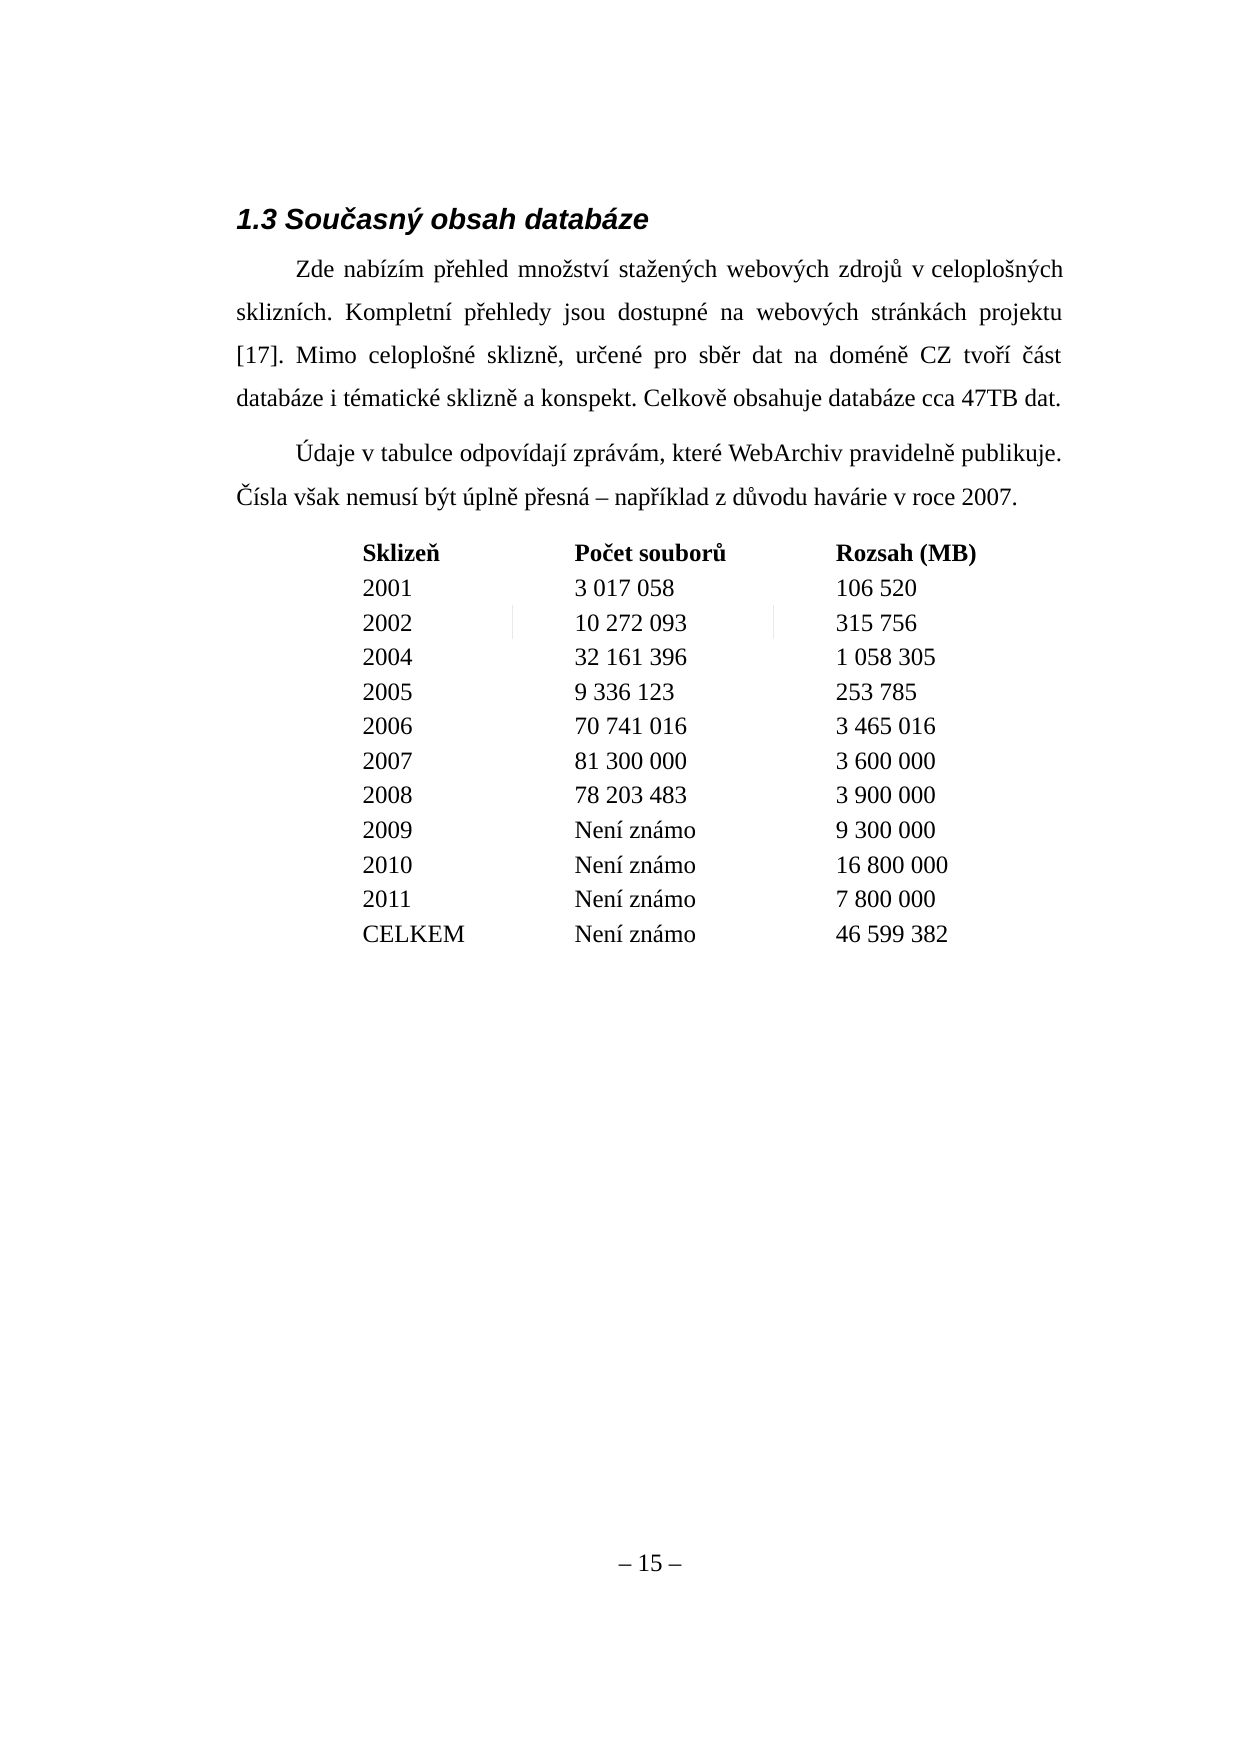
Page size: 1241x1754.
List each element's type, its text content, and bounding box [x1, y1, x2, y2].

table_cell 7 800 000 [774, 881, 999, 916]
table_cell Není známo [513, 916, 773, 951]
table_cell 9 300 000 [774, 812, 999, 847]
table_cell 70 741 016 [513, 709, 773, 743]
table_cell Není známo [513, 847, 773, 881]
table_cell 32 161 396 [513, 639, 773, 674]
table_cell 81 300 000 [513, 743, 773, 778]
table_cell 16 800 000 [774, 847, 999, 881]
table_cell 253 785 [774, 674, 999, 708]
subtitle 1.3 Současný obsah databáze [236, 202, 1063, 236]
table_cell 1 058 305 [774, 639, 999, 674]
table_header Sklizeň [300, 536, 512, 570]
table_cell 2005 [300, 674, 512, 708]
table_cell 2002 [300, 605, 512, 639]
table_cell 46 599 382 [774, 916, 999, 951]
table_cell 315 756 [774, 605, 999, 639]
table_cell Není známo [513, 881, 773, 916]
table_cell 3 600 000 [774, 743, 999, 778]
table_cell 3 017 058 [513, 570, 773, 605]
table_cell 106 520 [774, 570, 999, 605]
text Údaje v tabulce odpovídají zprávám, které WebArchiv pravidelně publikuje. Čísla však nemusí být úplně přesná – například z důvodu havárie v roce 2007. [236, 438, 1063, 510]
table_cell 2004 [300, 639, 512, 674]
text Zde nabízím přehled množství stažených webových zdrojů v celoplošných sklizních. Kompletní přehledy jsou dostupné na webových stránkách projektu [17]. Mimo celoplošné sklizně, určené pro sběr dat na doméně CZ tvoří část databáze i tématické sklizně a konspekt. Celkově obsahuje databáze cca 47TB dat. [236, 254, 1063, 412]
table_cell 78 203 483 [513, 778, 773, 812]
table_cell 2006 [300, 709, 512, 743]
table_cell 3 465 016 [774, 709, 999, 743]
table_cell 2001 [300, 570, 512, 605]
table_cell 2011 [300, 881, 512, 916]
table_cell Není známo [513, 812, 773, 847]
table_header Rozsah (MB) [774, 536, 999, 570]
table_cell 2010 [300, 847, 512, 881]
table_cell 2009 [300, 812, 512, 847]
table_cell 3 900 000 [774, 778, 999, 812]
table_cell 2007 [300, 743, 512, 778]
table_cell CELKEM [300, 916, 512, 951]
table_header Počet souborů [513, 536, 773, 570]
table_cell 2008 [300, 778, 512, 812]
table_cell 10 272 093 [513, 605, 773, 639]
table_cell 9 336 123 [513, 674, 773, 708]
